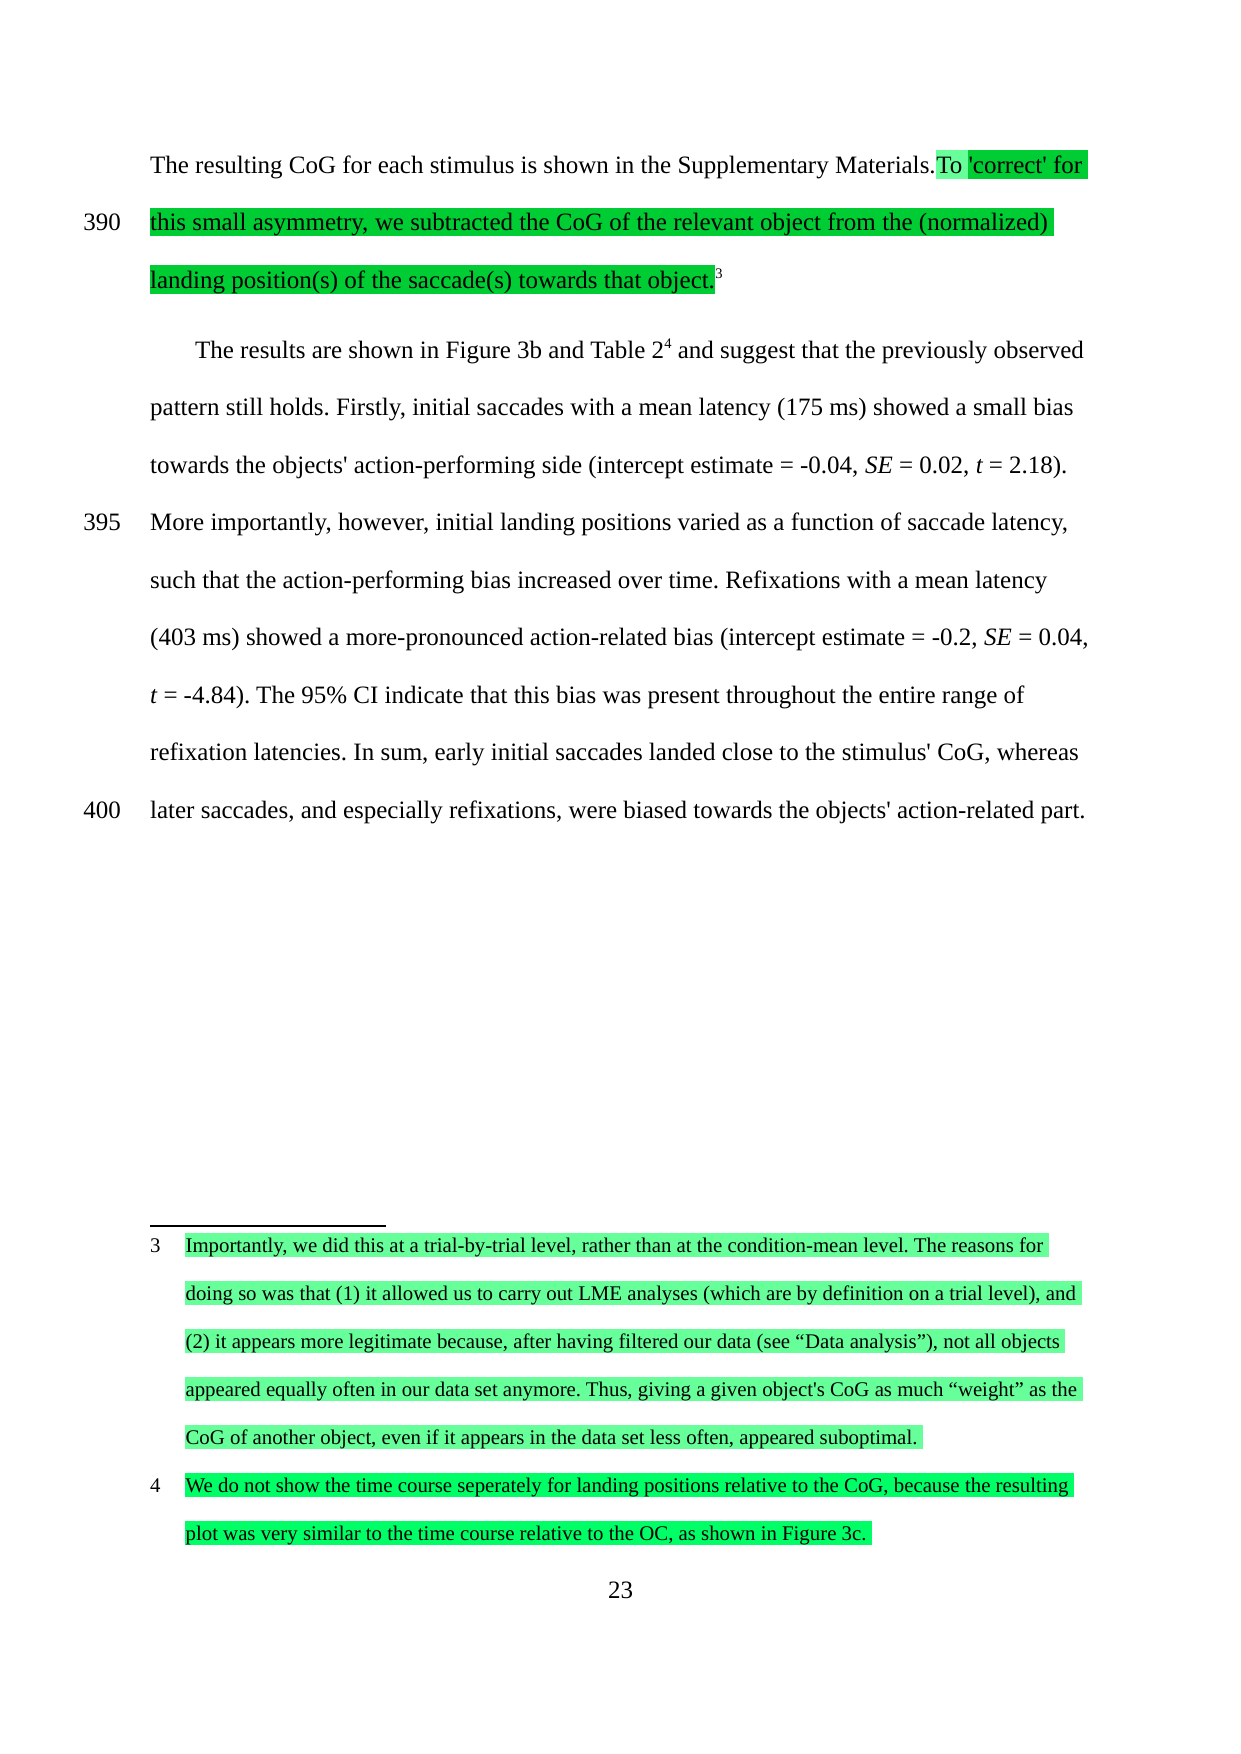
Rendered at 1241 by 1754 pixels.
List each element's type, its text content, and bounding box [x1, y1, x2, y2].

text The results are shown in Figure 3b and Table 2 and suggest that the previously observed pattern still holds. Firstly, initial saccades with a mean latency (175 ms) showed a small bias towards the objects' action-performing side (intercept estimate = -0.04, SE = 0.02, t = 2.18). More importantly, however, initial landing positions varied as a function of saccade latency, such that the action-performing bias increased over time. Refixations with a mean latency (403 ms) showed a more-pronounced action-related bias (intercept estimate = -0.2, SE = 0.04, t = -4.84). The 95% CI indicate that this bias was present throughout the entire range of refixation latencies. In sum, early initial saccades landed close to the stimulus' CoG, whereas later saccades, and especially refixations, were biased towards the objects' action-related part. [150, 335, 1091, 824]
text We do not show the time course seperately for landing positions relative to the CoG, because the resulting plot was very similar to the time course relative to the OC, as shown in Figure 3c. [150, 1473, 1091, 1545]
text The resulting CoG for each stimulus is shown in the Supplementary Materials.To 'correct' for this small asymmetry, we subtracted the CoG of the relevant object from the (normalized) landing position(s) of the saccade(s) towards that object. [150, 150, 1091, 294]
text Importantly, we did this at a trial-by-trial level, rather than at the condition-mean level. The reasons for doing so was that (1) it allowed us to carry out LME analyses (which are by definition on a trial level), and (2) it appears more legitimate because, after having filtered our data (see “Data analysis”), not all objects appeared equally often in our data set anymore. Thus, giving a given object's CoG as much “weight” as the CoG of another object, even if it appears in the data set less often, appeared suboptimal. [150, 1232, 1091, 1449]
